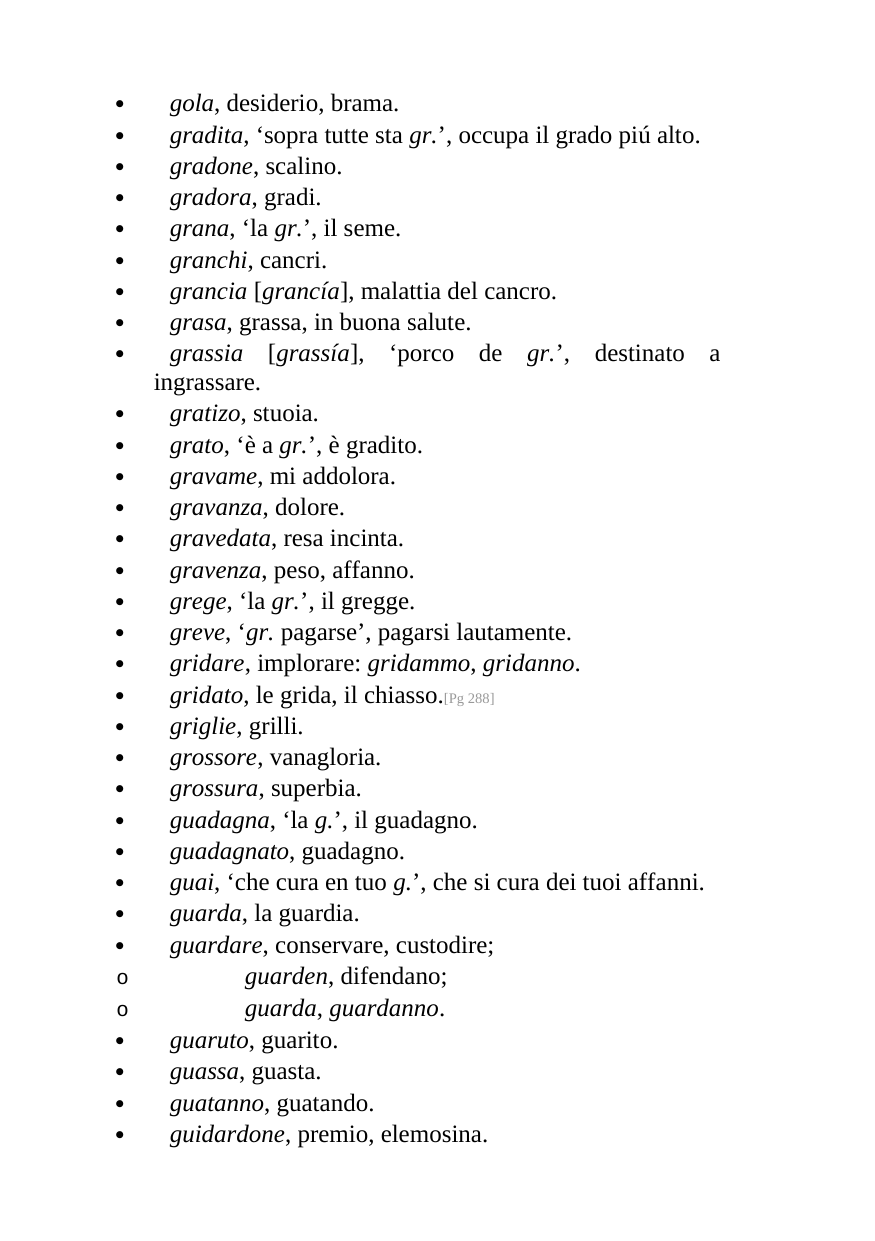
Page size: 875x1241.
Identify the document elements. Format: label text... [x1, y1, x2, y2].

list gravedata, resa incinta. [116, 523, 721, 552]
list grassia [grassía], ‘porco de gr.’, destinato a ingrassare. [116, 338, 721, 396]
list gradora, gradi. [116, 182, 721, 211]
list guai, ‘che cura en tuo g.’, che si cura dei tuoi affanni. [116, 867, 721, 896]
list grege, ‘la gr.’, il gregge. [116, 586, 721, 615]
list guatanno, guatando. [116, 1088, 721, 1116]
list guadagnato, guadagno. [116, 836, 721, 865]
list grana, ‘la gr.’, il seme. [116, 213, 721, 242]
list guardare, conservare, custodire; [116, 930, 721, 958]
list griglie, grilli. [116, 711, 721, 740]
list gravenza, peso, affanno. [116, 555, 721, 583]
list grato, ‘è a gr.’, è gradito. [116, 430, 721, 458]
list guadagna, ‘la g.’, il guadagno. [116, 805, 721, 833]
list grossore, vanagloria. [116, 742, 721, 771]
list gravanza, dolore. [116, 492, 721, 521]
list gola, desiderio, brama. [116, 88, 721, 117]
list grossura, superbia. [116, 773, 721, 802]
list greve, ‘gr. pagarse’, pagarsi lautamente. [116, 617, 721, 646]
list guaruto, guarito. [116, 1025, 721, 1054]
list grasa, grassa, in buona salute. [116, 307, 721, 336]
list guassa, guasta. [116, 1056, 721, 1085]
list gridare, implorare: gridammo, gridanno. [116, 648, 721, 677]
list gridato, le grida, il chiasso.[Pg 288] [116, 680, 721, 708]
list guarden, difendano; [116, 961, 721, 991]
list guidardone, premio, elemosina. [116, 1119, 721, 1148]
list guarda, la guardia. [116, 898, 721, 927]
list granchi, cancri. [116, 245, 721, 273]
list gravame, mi addolora. [116, 461, 721, 490]
list gratizo, stuoia. [116, 398, 721, 427]
list guarda, guardanno. [116, 993, 721, 1023]
list grancia [grancía], malattia del cancro. [116, 276, 721, 305]
list gradone, scalino. [116, 151, 721, 180]
list gradita, ‘sopra tutte sta gr.’, occupa il grado piú alto. [116, 120, 721, 148]
